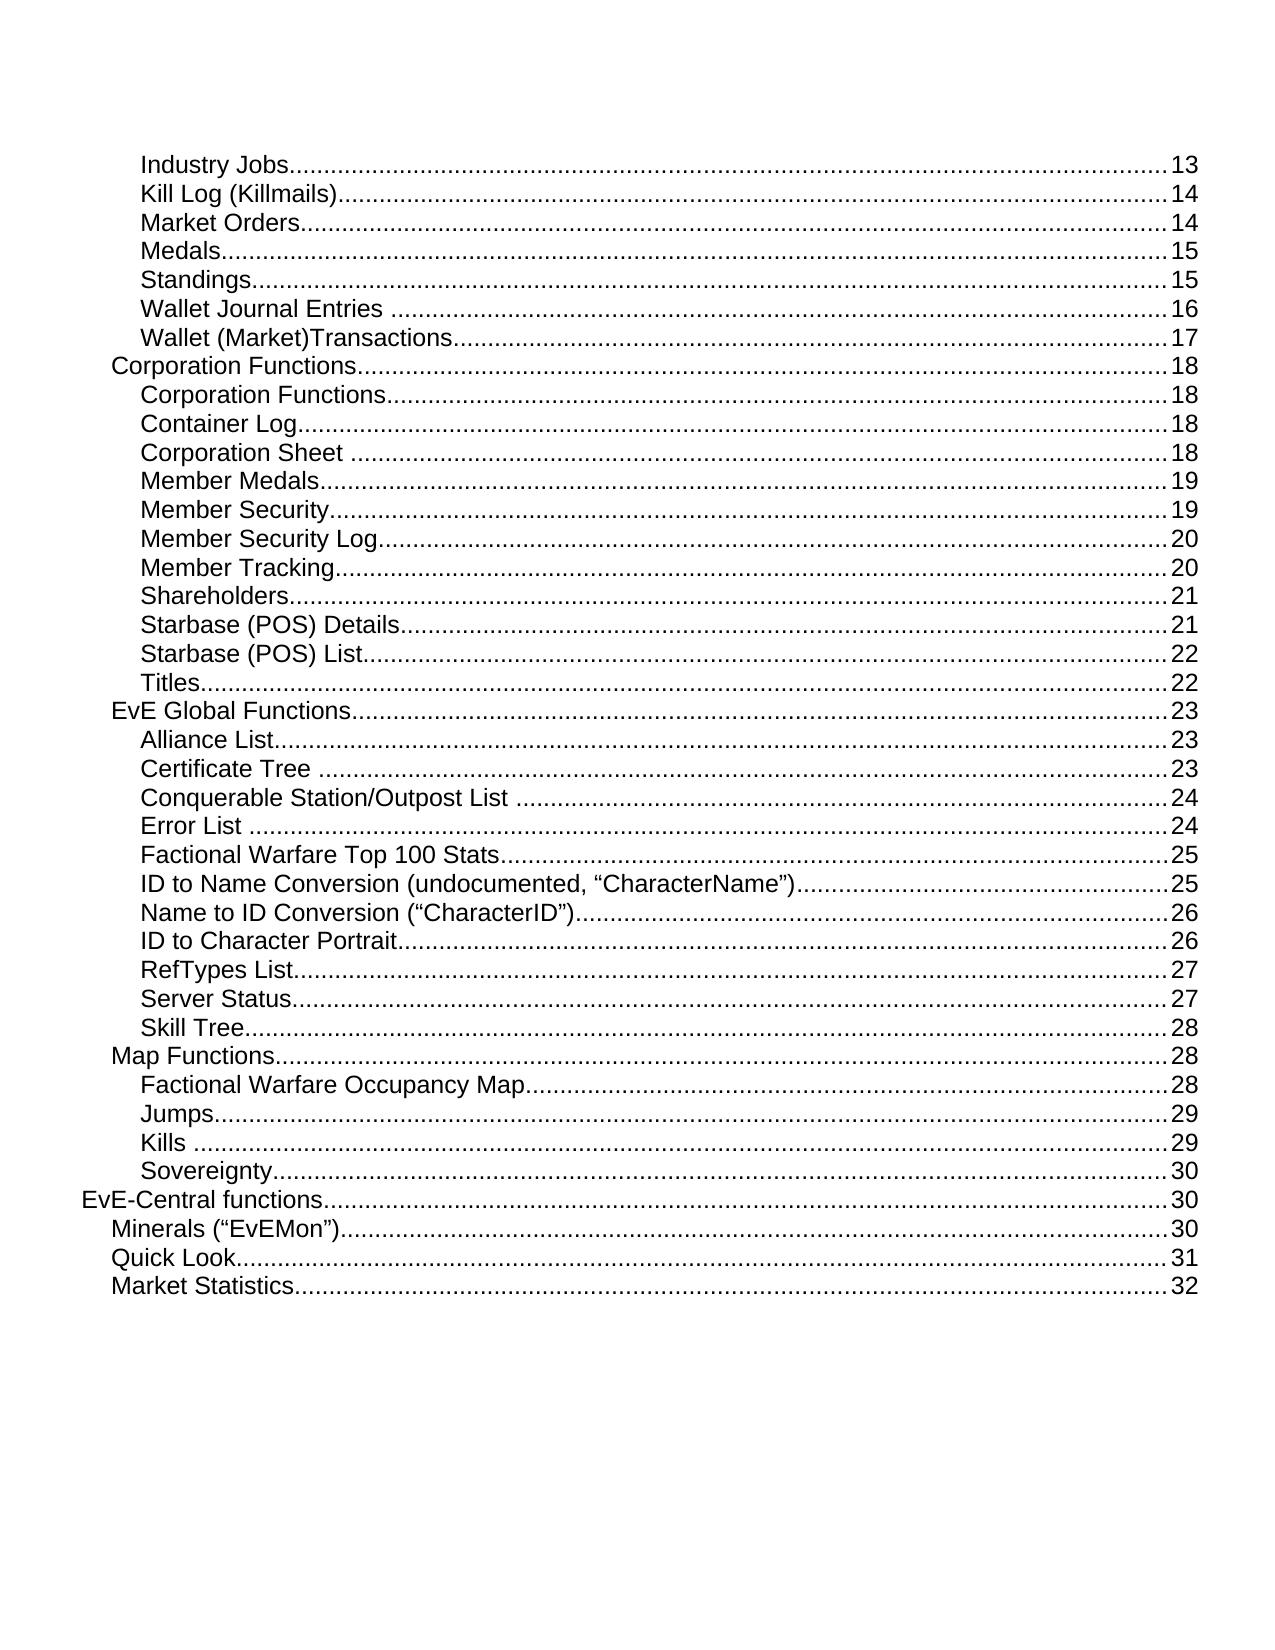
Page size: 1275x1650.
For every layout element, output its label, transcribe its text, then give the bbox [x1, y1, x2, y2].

text Factional Warfare Occupancy Map 28 [140, 1070, 1198, 1099]
text Titles 22 [140, 667, 1198, 696]
text EvE-Central functions 30 [81, 1185, 1198, 1214]
text Industry Jobs 13 [140, 150, 1198, 179]
text Starbase (POS) Details 21 [140, 610, 1198, 639]
text Corporation Sheet 18 [140, 437, 1198, 466]
text Conquerable Station/Outpost List 24 [140, 782, 1198, 811]
text Standings 15 [140, 265, 1198, 294]
text Wallet Journal Entries 16 [140, 294, 1198, 322]
text Corporation Functions 18 [111, 351, 1198, 380]
text Name to ID Conversion (“CharacterID”) 26 [140, 897, 1198, 926]
text Market Statistics 32 [111, 1271, 1198, 1300]
text Container Log 18 [140, 409, 1198, 437]
text Skill Tree 28 [140, 1012, 1198, 1041]
text Error List 24 [140, 811, 1198, 840]
text Wallet (Market)Transactions 17 [140, 322, 1198, 351]
text Shareholders 21 [140, 581, 1198, 610]
text Factional Warfare Top 100 Stats 25 [140, 840, 1198, 869]
text Market Orders 14 [140, 207, 1198, 236]
text ID to Name Conversion (undocumented, “CharacterName”) 25 [140, 869, 1198, 897]
text Corporation Functions 18 [140, 380, 1198, 409]
text Member Security 19 [140, 495, 1198, 524]
text Quick Look 31 [111, 1242, 1198, 1271]
text Minerals (“EvEMon”) 30 [111, 1214, 1198, 1242]
text Server Status 27 [140, 984, 1198, 1012]
text Member Security Log 20 [140, 524, 1198, 552]
text Certificate Tree 23 [140, 754, 1198, 782]
text Member Tracking 20 [140, 552, 1198, 581]
text Starbase (POS) List 22 [140, 639, 1198, 667]
text Alliance List 23 [140, 725, 1198, 754]
text RefTypes List 27 [140, 955, 1198, 984]
text Sovereignty 30 [140, 1156, 1198, 1185]
text Member Medals 19 [140, 466, 1198, 495]
text Kill Log (Killmails) 14 [140, 179, 1198, 207]
text ID to Character Portrait 26 [140, 926, 1198, 955]
text Map Functions 28 [111, 1041, 1198, 1070]
text EvE Global Functions 23 [111, 696, 1198, 725]
text Jumps 29 [140, 1099, 1198, 1127]
text Medals 15 [140, 236, 1198, 265]
text Kills 29 [140, 1127, 1198, 1156]
